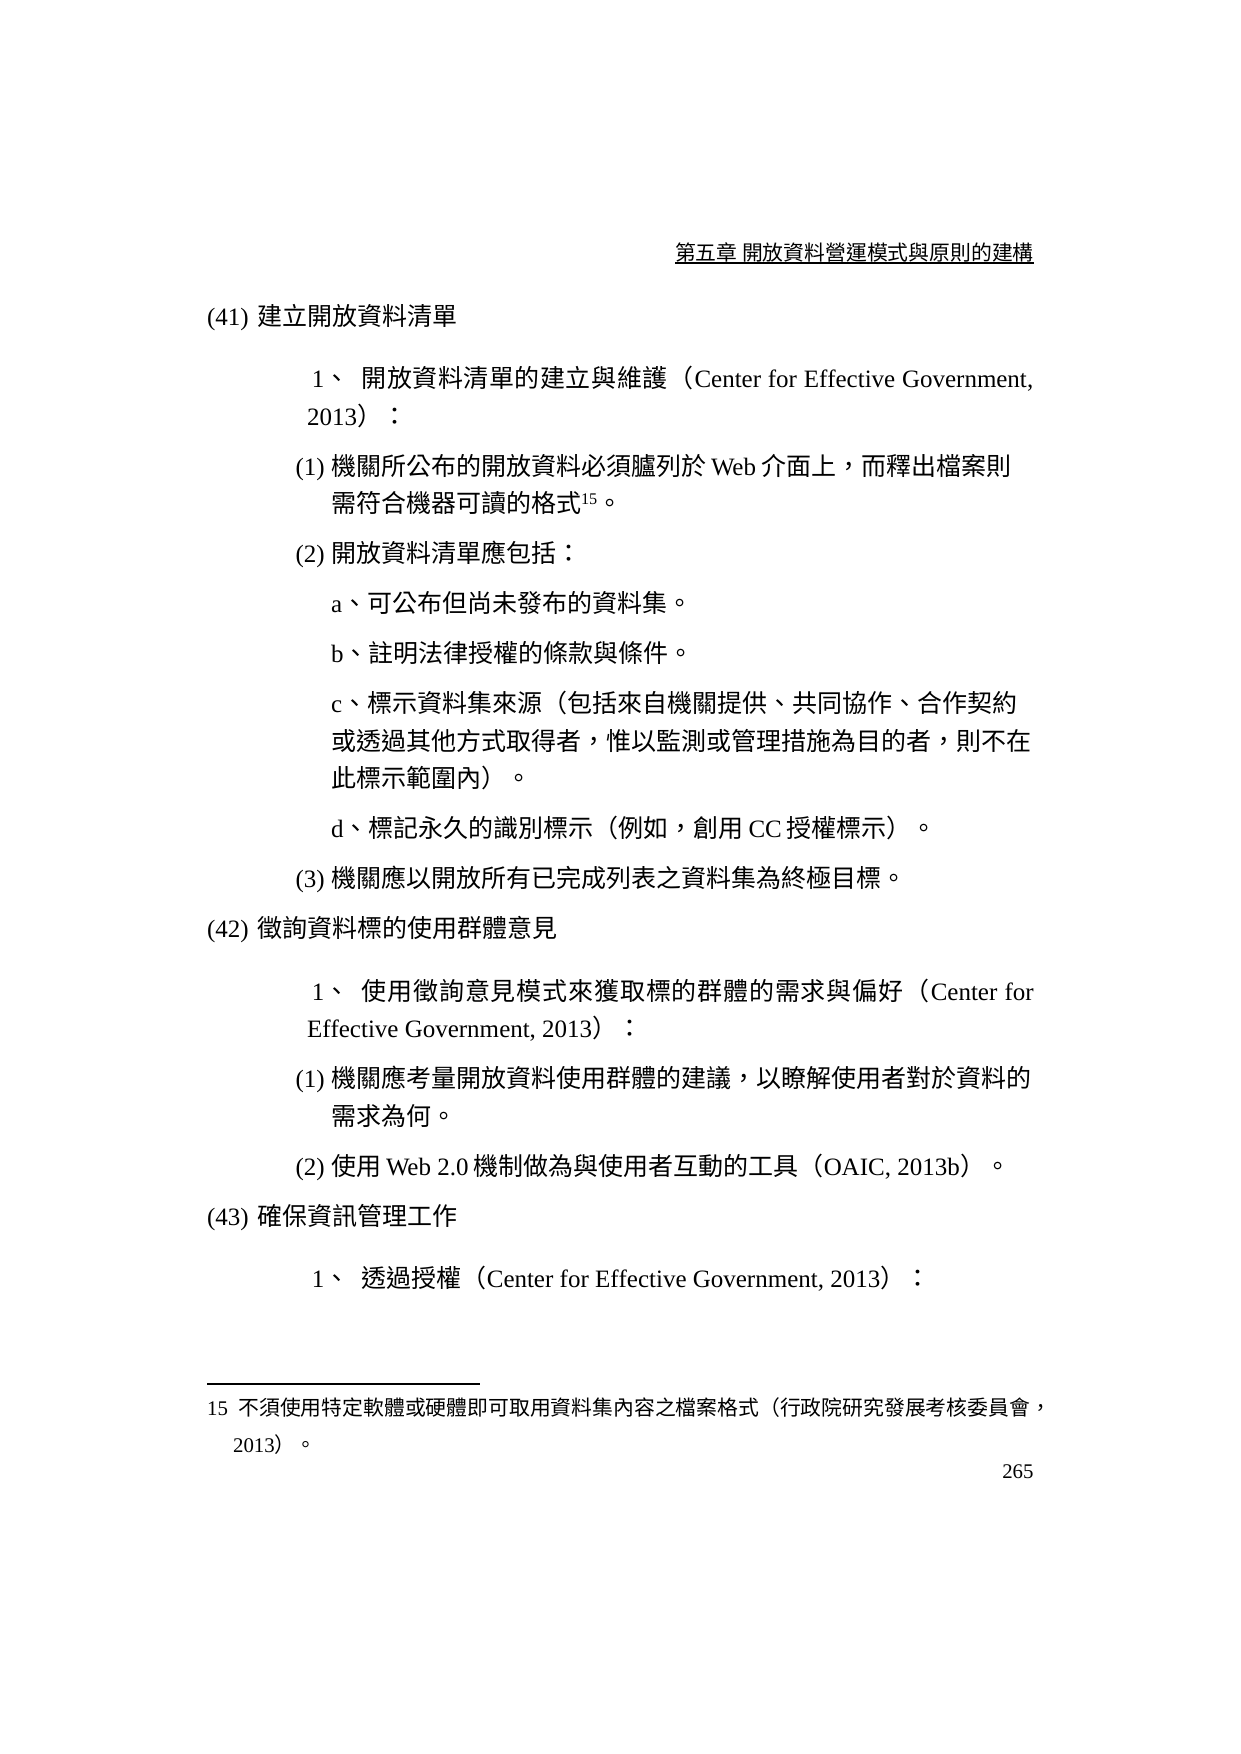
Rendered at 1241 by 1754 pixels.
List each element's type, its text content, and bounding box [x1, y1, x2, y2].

list 開放資料清單的建立與維護（Center for Effective Government, 2013）： [257, 358, 1033, 433]
list 建立開放資料清單 [207, 295, 1033, 333]
list 使用Web 2.0機制做為與使用者互動的工具（OAIC, 2013b）。 [295, 1145, 1033, 1183]
list 確保資訊管理工作 [207, 1195, 1033, 1233]
list 機關應考量開放資料使用群體的建議，以瞭解使用者對於資料的需求為何。 [295, 1058, 1033, 1133]
text d、標記永久的識別標示（例如，創用CC授權標示）。 [331, 808, 1033, 845]
list 不須使用特定軟體或硬體即可取用資料集內容之檔案格式（行政院研究發展考核委員會，2013）。 [207, 1384, 1033, 1459]
text a、可公布但尚未發布的資料集。 [331, 583, 1033, 620]
list 透過授權（Center for Effective Government, 2013）： [257, 1258, 1033, 1295]
text c、標示資料集來源（包括來自機關提供、共同協作、合作契約或透過其他方式取得者，惟以監測或管理措施為目的者，則不在此標示範圍內）。 [331, 683, 1033, 795]
list 開放資料清單應包括： [295, 533, 1033, 570]
list 徵詢資料標的使用群體意見 [207, 908, 1033, 945]
list 機關所公布的開放資料必須臚列於Web介面上，而釋出檔案則需符合機器可讀的格式。 [295, 445, 1033, 520]
list 機關應以開放所有已完成列表之資料集為終極目標。 [295, 858, 1033, 895]
list 使用徵詢意見模式來獲取標的群體的需求與偏好（Center for Effective Government, 2013）： [257, 970, 1033, 1045]
text b、註明法律授權的條款與條件。 [331, 633, 1033, 670]
